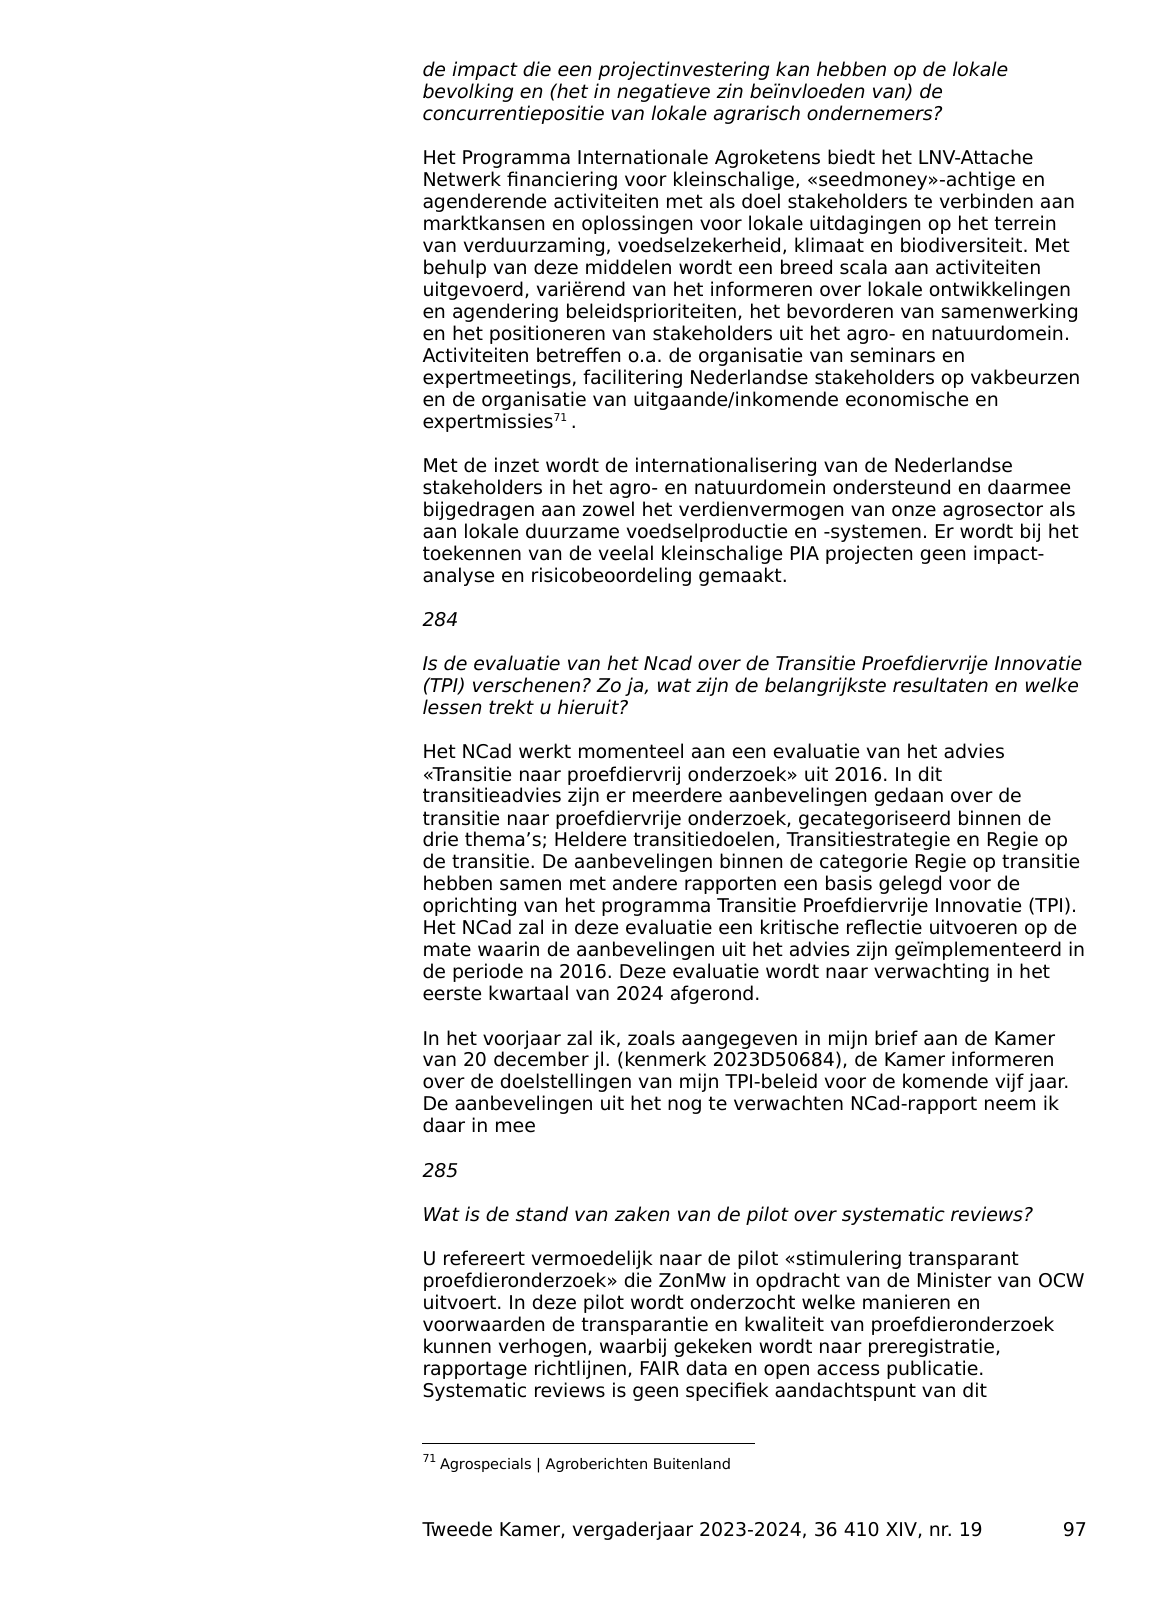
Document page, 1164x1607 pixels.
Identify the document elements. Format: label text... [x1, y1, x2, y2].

text Met de inzet wordt de internationalisering van de Nederlandse stakeholders in het agro- en natuurdomein ondersteund en daarmee bijgedragen aan zowel het verdienvermogen van onze agrosector als aan lokale duurzame voedselproductie en -systemen. Er wordt bij het toekennen van de veelal kleinschalige PIA projecten geen impact-analyse en risicobeoordeling gemaakt. [422, 455, 1087, 587]
text U refereert vermoedelijk naar de pilot «stimulering transparant proefdieronderzoek» die ZonMw in opdracht van de Minister van OCW uitvoert. In deze pilot wordt onderzocht welke manieren en voorwaarden de transparantie en kwaliteit van proefdieronderzoek kunnen verhogen, waarbij gekeken wordt naar preregistratie, rapportage richtlijnen, FAIR data en open access publicatie. Systematic reviews is geen specifiek aandachtspunt van dit [422, 1248, 1087, 1402]
text Wat is de stand van zaken van de pilot over systematic reviews? [422, 1204, 1087, 1226]
text de impact die een projectinvestering kan hebben op de lokale bevolking en (het in negatieve zin beïnvloeden van) de concurrentiepositie van lokale agrarisch ondernemers? [422, 59, 1087, 125]
text Het NCad werkt momenteel aan een evaluatie van het advies «Transitie naar proefdiervrij onderzoek» uit 2016. In dit transitieadvies zijn er meerdere aanbevelingen gedaan over de transitie naar proefdiervrije onderzoek, gecategoriseerd binnen de drie thema’s; Heldere transitiedoelen, Transitiestrategie en Regie op de transitie. De aanbevelingen binnen de categorie Regie op transitie hebben samen met andere rapporten een basis gelegd voor de oprichting van het programma Transitie Proefdiervrije Innovatie (TPI). Het NCad zal in deze evaluatie een kritische reflectie uitvoeren op de mate waarin de aanbevelingen uit het advies zijn geïmplementeerd in de periode na 2016. Deze evaluatie wordt naar verwachting in het eerste kwartaal van 2024 afgerond. [422, 741, 1087, 1005]
text Agrospecials | Agroberichten Buitenland [422, 1452, 1087, 1474]
subtitle 284 [422, 609, 1087, 631]
text In het voorjaar zal ik, zoals aangegeven in mijn brief aan de Kamer van 20 december jl. (kenmerk 2023D50684), de Kamer informeren over de doelstellingen van mijn TPI-beleid voor de komende vijf jaar. De aanbevelingen uit het nog te verwachten NCad-rapport neem ik daar in mee [422, 1027, 1087, 1137]
text Het Programma Internationale Agroketens biedt het LNV-Attache Netwerk financiering voor kleinschalige, «seedmoney»-achtige en agenderende activiteiten met als doel stakeholders te verbinden aan marktkansen en oplossingen voor lokale uitdagingen op het terrein van verduurzaming, voedselzekerheid, klimaat en biodiversiteit. Met behulp van deze middelen wordt een breed scala aan activiteiten uitgevoerd, variërend van het informeren over lokale ontwikkelingen en agendering beleidsprioriteiten, het bevorderen van samenwerking en het positioneren van stakeholders uit het agro- en natuurdomein. Activiteiten betreffen o.a. de organisatie van seminars en expertmeetings, facilitering Nederlandse stakeholders op vakbeurzen en de organisatie van uitgaande/inkomende economische en expertmissies. [422, 147, 1087, 433]
subtitle 285 [422, 1159, 1087, 1181]
text Is de evaluatie van het Ncad over de Transitie Proefdiervrije Innovatie (TPI) verschenen? Zo ja, wat zijn de belangrijkste resultaten en welke lessen trekt u hieruit? [422, 653, 1087, 719]
